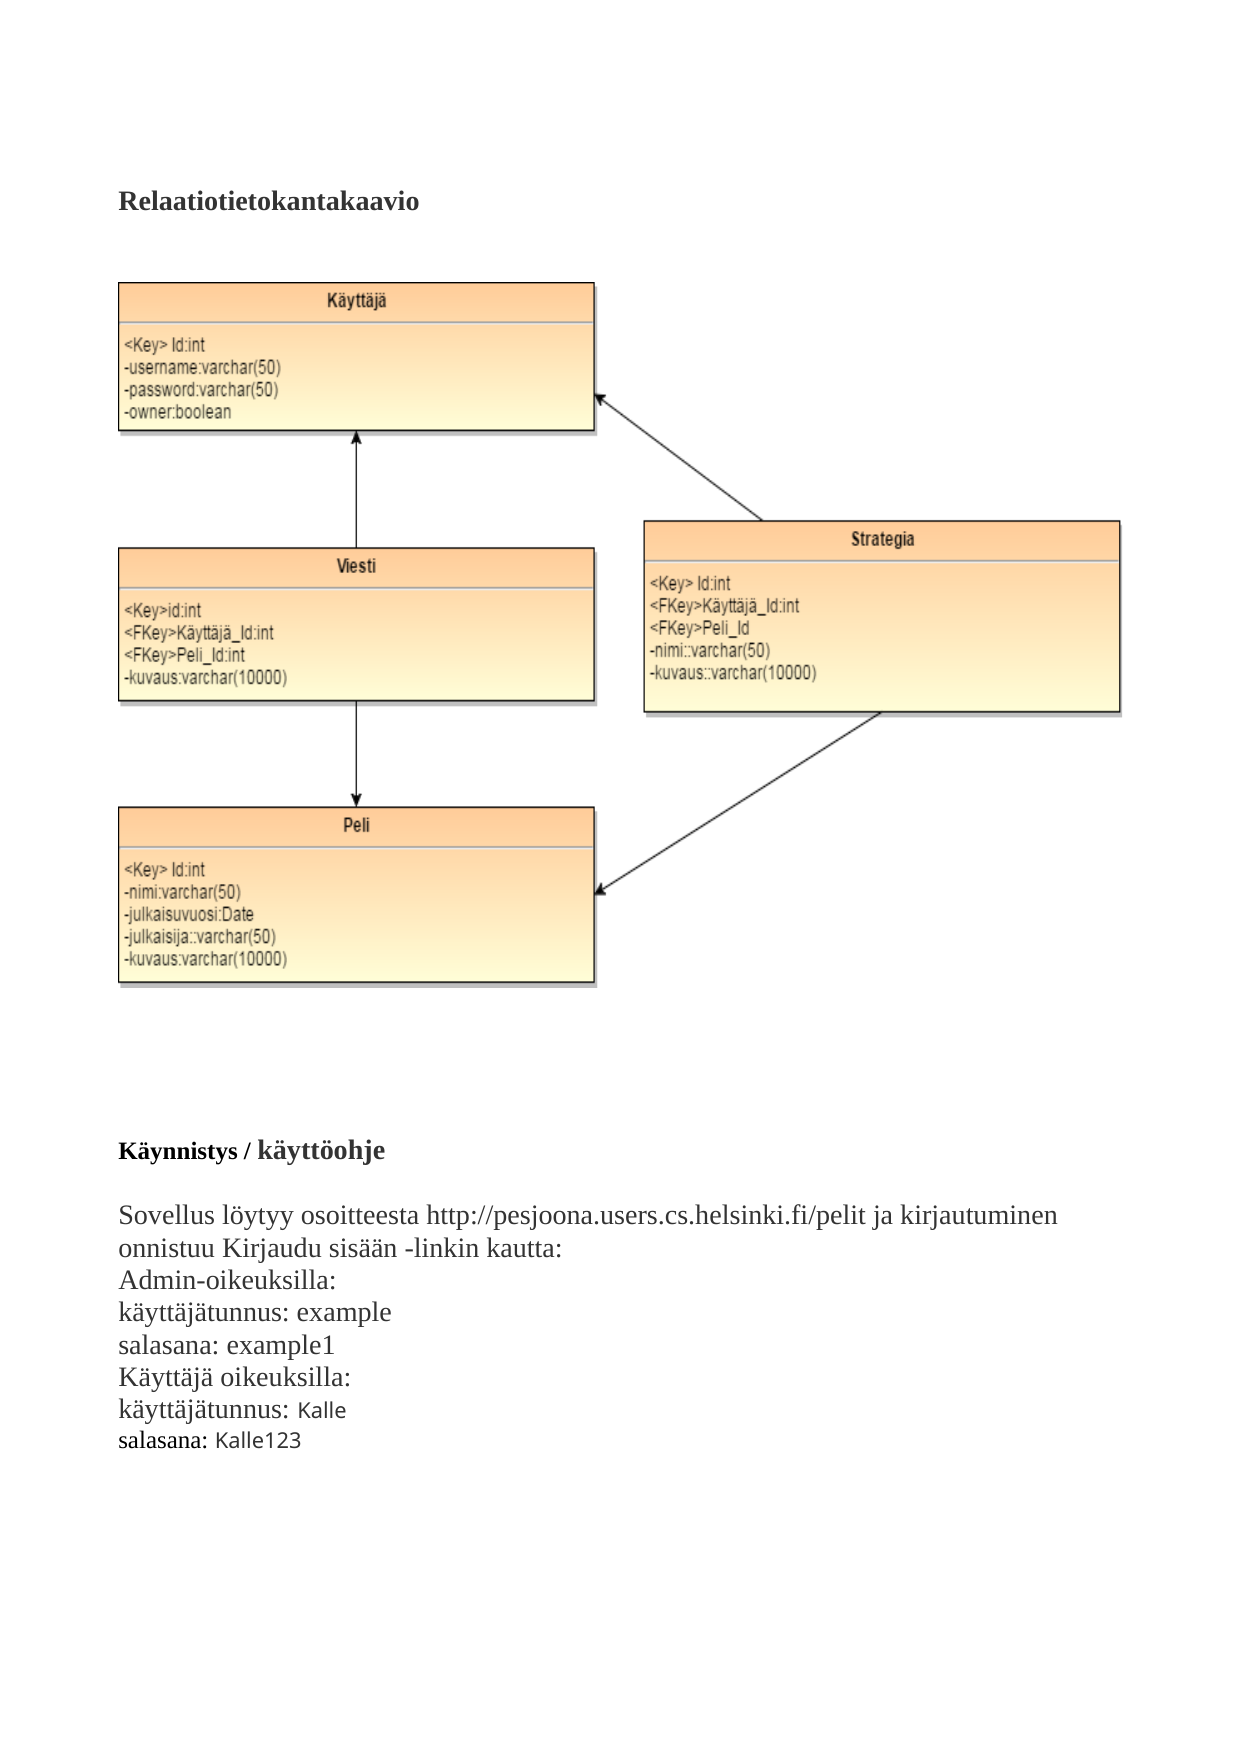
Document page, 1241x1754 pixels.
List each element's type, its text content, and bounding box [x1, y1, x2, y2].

text Käynnistys / käyttöohje [118, 1133, 1122, 1166]
subtitle Relaatiotietokantakaavio [118, 184, 1122, 216]
text salasana: example1 [118, 1328, 1122, 1360]
text salasana: Kalle123 [118, 1425, 1122, 1455]
picture [118, 282, 1123, 988]
text Sovellus löytyy osoitteesta http://pesjoona.users.cs.helsinki.fi/pelit ja kirjautuminen onnistuu Kirjaudu sisään -linkin kautta: [118, 1198, 1122, 1263]
text käyttäjätunnus: example [118, 1295, 1122, 1328]
text käyttäjätunnus: Kalle [118, 1393, 1122, 1425]
text Käyttäjä oikeuksilla: [118, 1360, 1122, 1393]
text Admin-oikeuksilla: [118, 1263, 1122, 1295]
